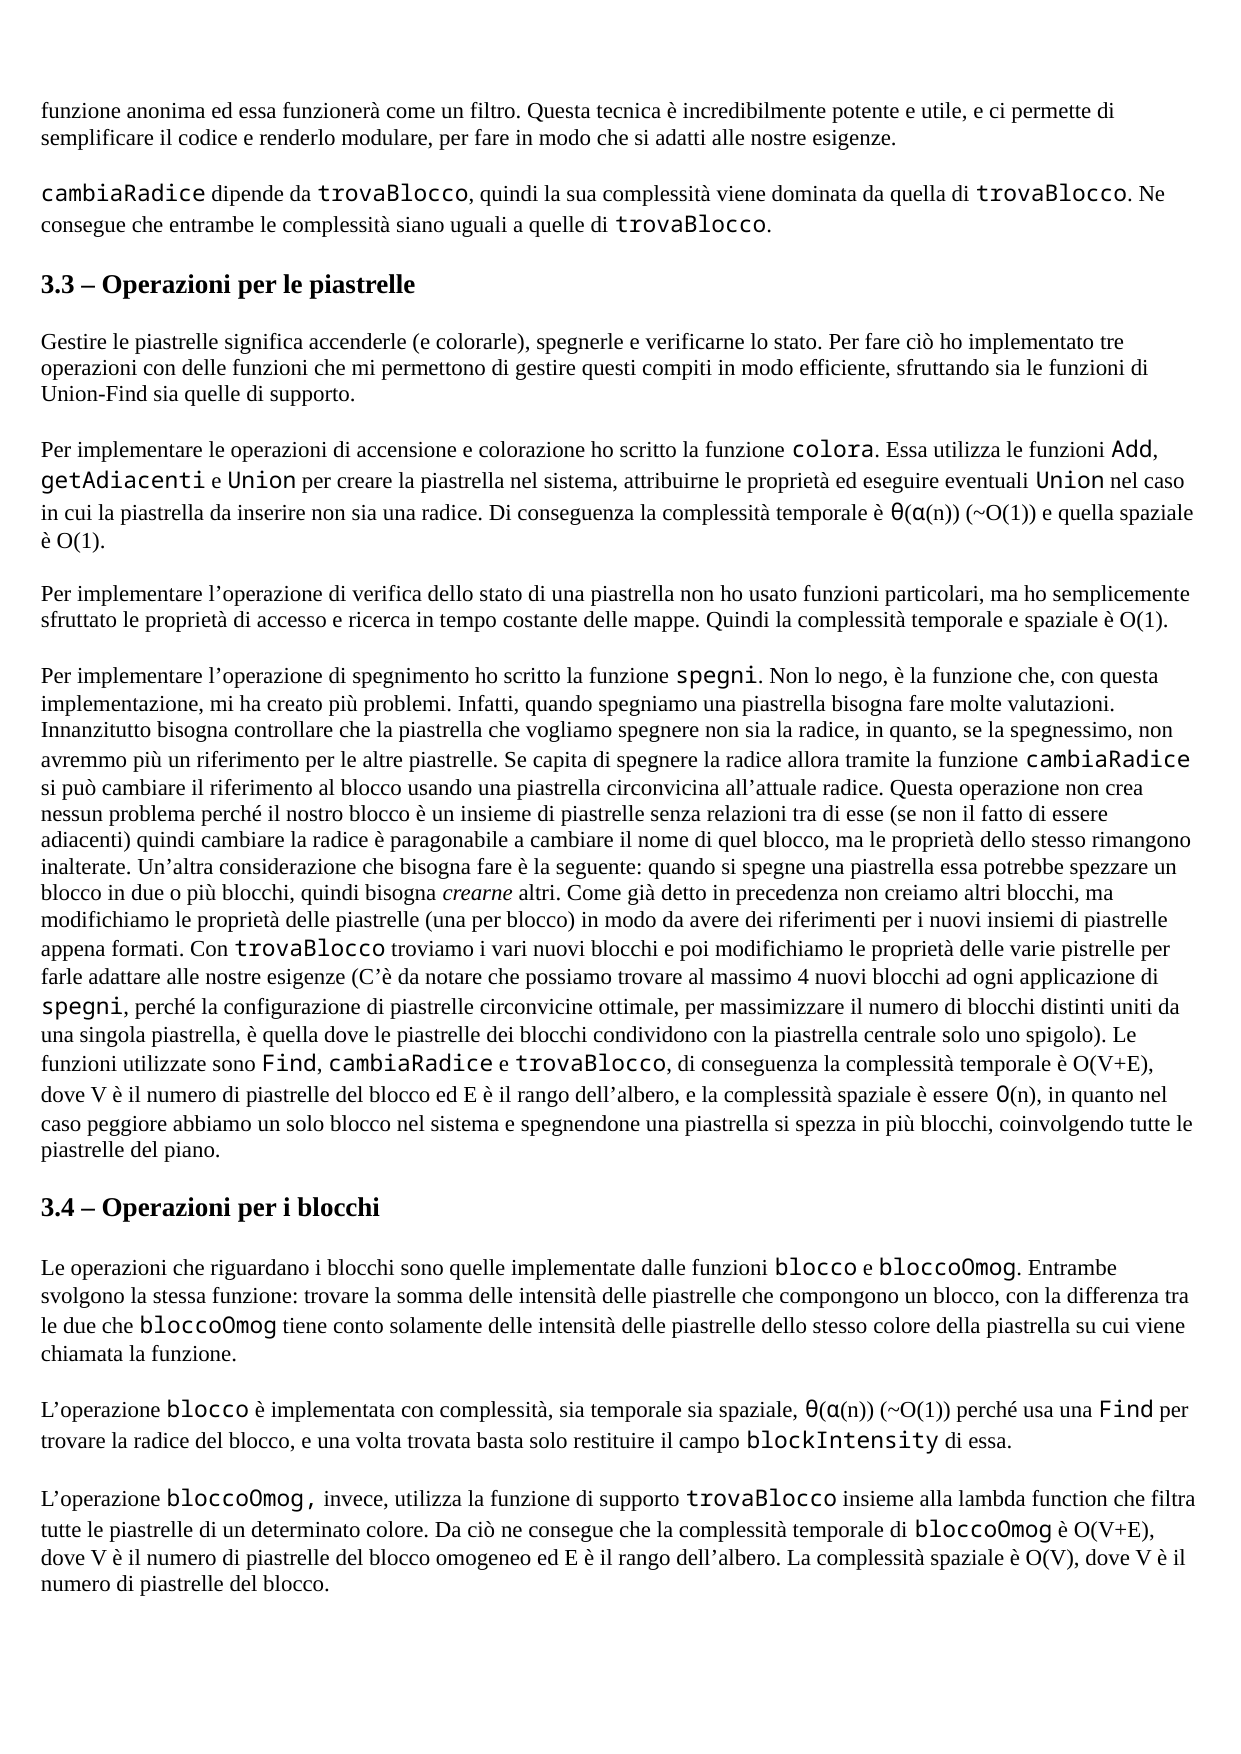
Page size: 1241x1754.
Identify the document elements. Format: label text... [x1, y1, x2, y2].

text L’operazione blocco è implementata con complessità, sia temporale sia spaziale, θ(α(n)) (~O(1)) perché usa una Find per trovare la radice del blocco, e una volta trovata basta solo restituire il campo blockIntensity di essa. [41, 1393, 1197, 1455]
text 3.4 – Operazioni per i blocchi [41, 1191, 1197, 1222]
text Gestire le piastrelle significa accenderle (e colorarle), spegnerle e verificarne lo stato. Per fare ciò ho implementato tre operazioni con delle funzioni che mi permettono di gestire questi compiti in modo efficiente, sfruttando sia le funzioni di Union-Find sia quelle di supporto. [41, 328, 1197, 407]
text Per implementare l’operazione di spegnimento ho scritto la funzione spegni. Non lo nego, è la funzione che, con questa implementazione, mi ha creato più problemi. Infatti, quando spegniamo una piastrella bisogna fare molte valutazioni. Innanzitutto bisogna controllare che la piastrella che vogliamo spegnere non sia la radice, in quanto, se la spegnessimo, non avremmo più un riferimento per le altre piastrelle. Se capita di spegnere la radice allora tramite la funzione cambiaRadice si può cambiare il riferimento al blocco usando una piastrella circonvicina all’attuale radice. Questa operazione non crea nessun problema perché il nostro blocco è un insieme di piastrelle senza relazioni tra di esse (se non il fatto di essere adiacenti) quindi cambiare la radice è paragonabile a cambiare il nome di quel blocco, ma le proprietà dello stesso rimangono inalterate. Un’altra considerazione che bisogna fare è la seguente: quando si spegne una piastrella essa potrebbe spezzare un blocco in due o più blocchi, quindi bisogna crearne altri. Come già detto in precedenza non creiamo altri blocchi, ma modifichiamo le proprietà delle piastrelle (una per blocco) in modo da avere dei riferimenti per i nuovi insiemi di piastrelle appena formati. Con trovaBlocco troviamo i vari nuovi blocchi e poi modifichiamo le proprietà delle varie pistrelle per farle adattare alle nostre esigenze (C’è da notare che possiamo trovare al massimo 4 nuovi blocchi ad ogni applicazione di spegni, perché la configurazione di piastrelle circonvicine ottimale, per massimizzare il numero di blocchi distinti uniti da una singola piastrella, è quella dove le piastrelle dei blocchi condividono con la piastrella centrale solo uno spigolo). Le funzioni utilizzate sono Find, cambiaRadice e trovaBlocco, di conseguenza la complessità temporale è O(V+E), dove V è il numero di piastrelle del blocco ed E è il rango dell’albero, e la complessità spaziale è essere O(n), in quanto nel caso peggiore abbiamo un solo blocco nel sistema e spegnendone una piastrella si spezza in più blocchi, coinvolgendo tutte le piastrelle del piano. [41, 659, 1197, 1162]
text L’operazione bloccoOmog, invece, utilizza la funzione di supporto trovaBlocco insieme alla lambda function che filtra tutte le piastrelle di un determinato colore. Da ciò ne consegue che la complessità temporale di bloccoOmog è O(V+E), dove V è il numero di piastrelle del blocco omogeneo ed E è il rango dell’albero. La complessità spaziale è O(V), dove V è il numero di piastrelle del blocco. [41, 1481, 1197, 1597]
text Le operazioni che riguardano i blocchi sono quelle implementate dalle funzioni blocco e bloccoOmog. Entrambe svolgono la stessa funzione: trovare la somma delle intensità delle piastrelle che compongono un blocco, con la differenza tra le due che bloccoOmog tiene conto solamente delle intensità delle piastrelle dello stesso colore della piastrella su cui viene chiamata la funzione. [41, 1251, 1197, 1366]
text funzione anonima ed essa funzionerà come un filtro. Questa tecnica è incredibilmente potente e utile, e ci permette di semplificare il codice e renderlo modulare, per fare in modo che si adatti alle nostre esigenze. [41, 97, 1197, 150]
text 3.3 – Operazioni per le piastrelle [41, 268, 1197, 299]
text cambiaRadice dipende da trovaBlocco, quindi la sua complessità viene dominata da quella di trovaBlocco. Ne consegue che entrambe le complessità siano uguali a quelle di trovaBlocco. [41, 177, 1197, 239]
text Per implementare l’operazione di verifica dello stato di una piastrella non ho usato funzioni particolari, ma ho semplicemente sfruttato le proprietà di accesso e ricerca in tempo costante delle mappe. Quindi la complessità temporale e spaziale è O(1). [41, 579, 1197, 632]
text Per implementare le operazioni di accensione e colorazione ho scritto la funzione colora. Essa utilizza le funzioni Add, getAdiacenti e Union per creare la piastrella nel sistema, attribuirne le proprietà ed eseguire eventuali Union nel caso in cui la piastrella da inserire non sia una radice. Di conseguenza la complessità temporale è θ(α(n)) (~O(1)) e quella spaziale è O(1). [41, 433, 1197, 553]
